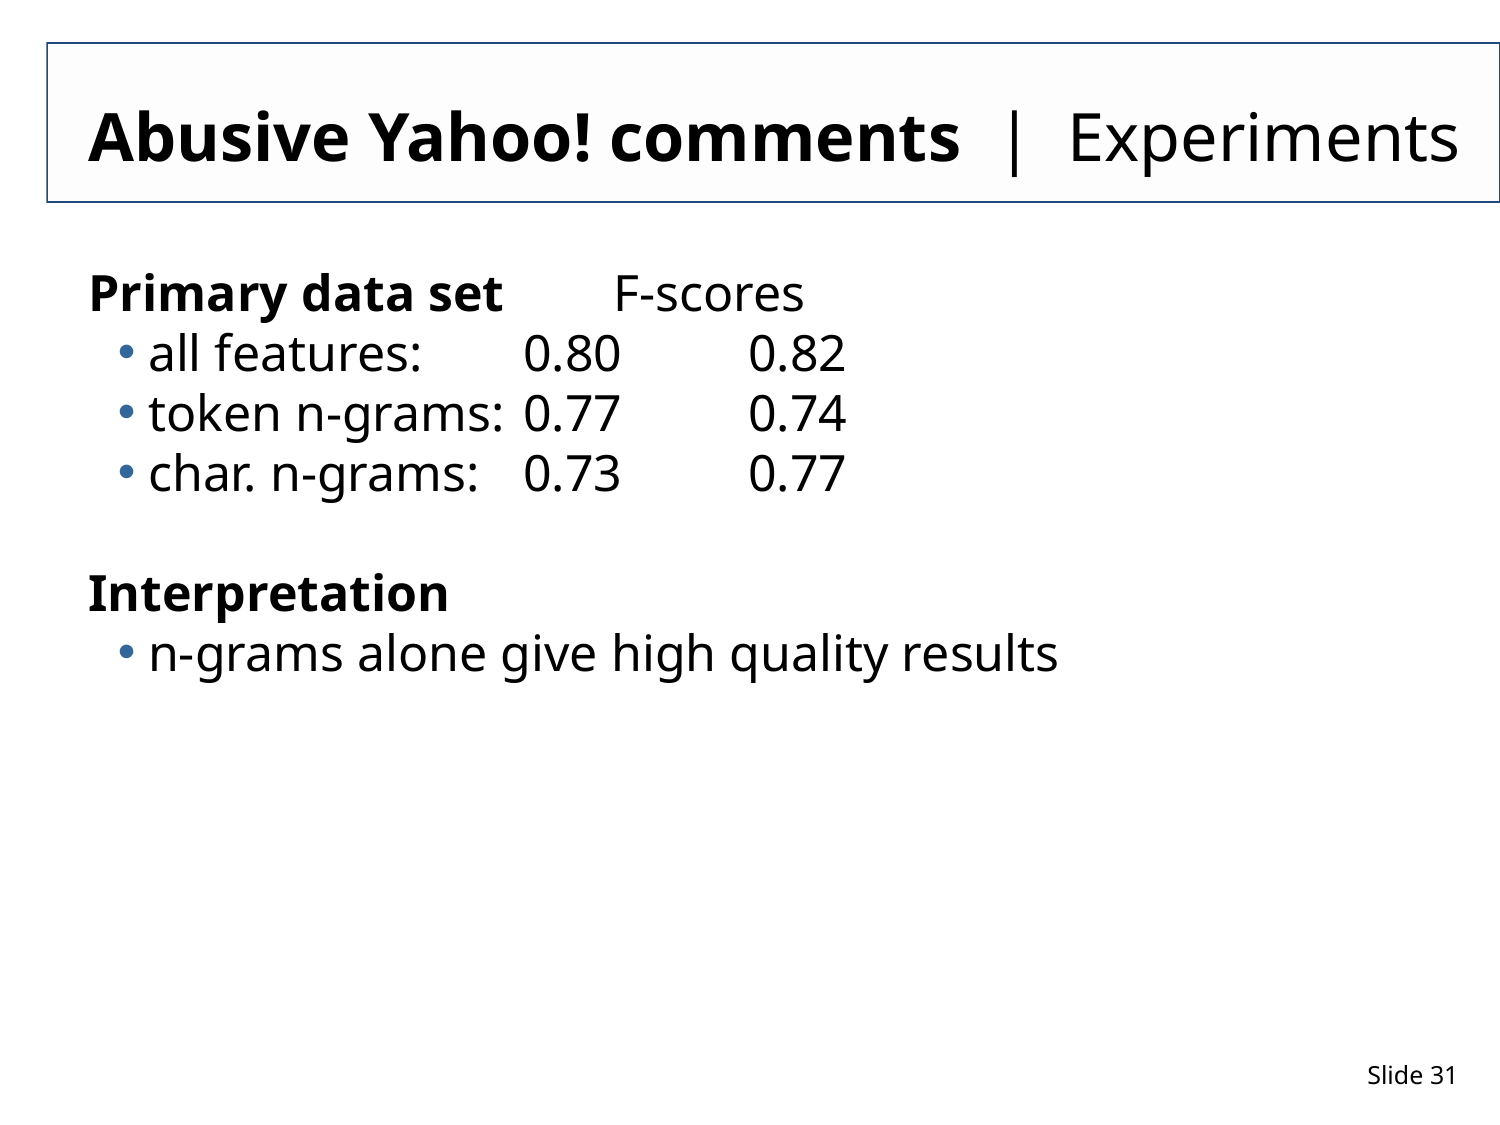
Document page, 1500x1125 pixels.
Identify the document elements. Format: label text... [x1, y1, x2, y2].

text_box Abusive Yahoo! comments | Experiments [88, 42, 1469, 176]
text_box Primary data set F-scores all features: 0.80 0.82 token n-grams: 0.77 0.74 char. n-grams: 0.73 0.77 Interpretation n-grams alone give high quality results [88, 260, 1435, 1029]
